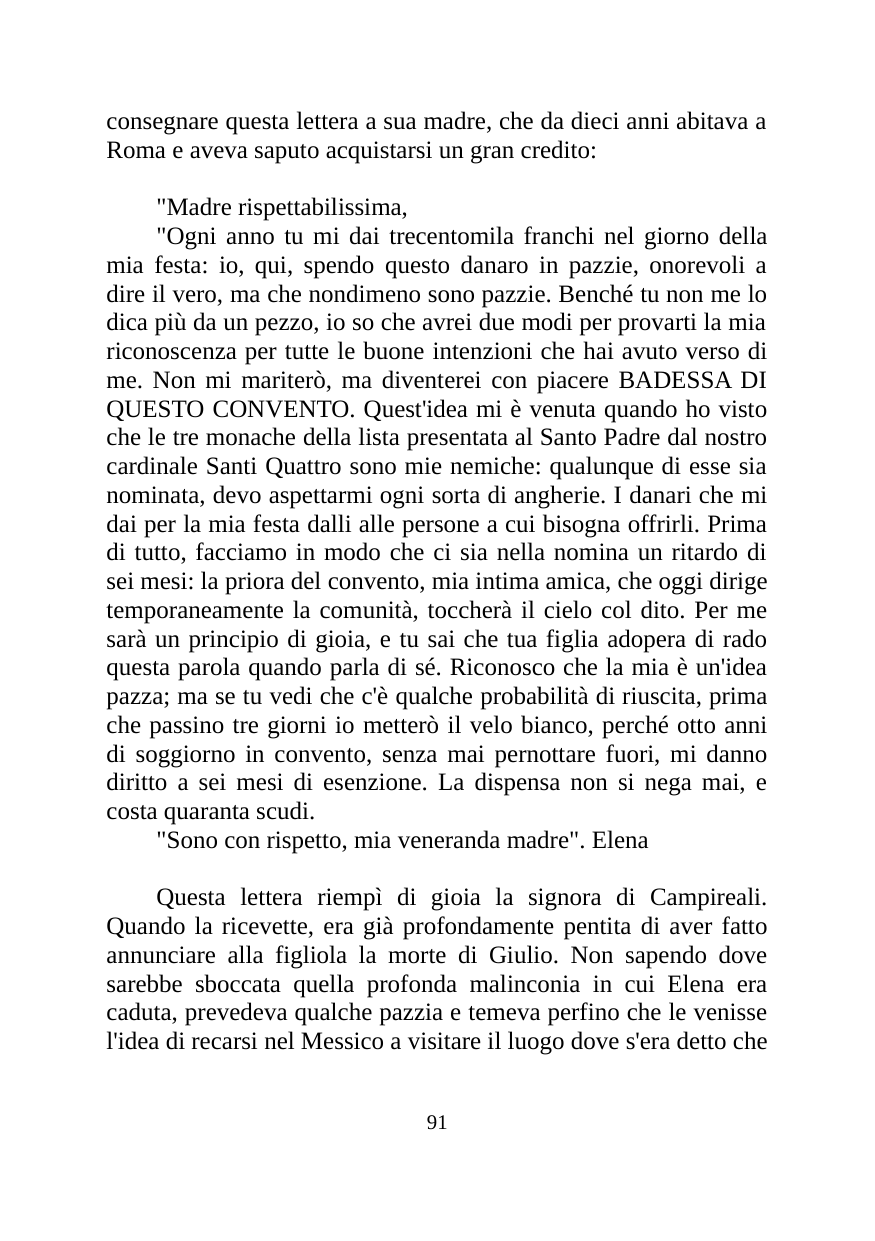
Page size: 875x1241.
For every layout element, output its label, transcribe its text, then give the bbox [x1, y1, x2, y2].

text "Madre rispettabilissima, [106, 192, 768, 221]
text consegnare questa lettera a sua madre, che da dieci anni abitava a Roma e aveva saputo acquistarsi un gran credito: [106, 106, 768, 164]
text "Ogni anno tu mi dai trecentomila franchi nel giorno della mia festa: io, qui, spendo questo danaro in pazzie, onorevoli a dire il vero, ma che nondimeno sono pazzie. Benché tu non me lo dica più da un pezzo, io so che avrei due modi per provarti la mia riconoscenza per tutte le buone intenzioni che hai avuto verso di me. Non mi mariterò, ma diventerei con piacere BADESSA DI QUESTO CONVENTO. Quest'idea mi è venuta quando ho visto che le tre monache della lista presentata al Santo Padre dal nostro cardinale Santi Quattro sono mie nemiche: qualunque di esse sia nominata, devo aspettarmi ogni sorta di angherie. I danari che mi dai per la mia festa dalli alle persone a cui bisogna offrirli. Prima di tutto, facciamo in modo che ci sia nella nomina un ritardo di sei mesi: la priora del convento, mia intima amica, che oggi dirige temporaneamente la comunità, toccherà il cielo col dito. Per me sarà un principio di gioia, e tu sai che tua figlia adopera di rado questa parola quando parla di sé. Riconosco che la mia è un'idea pazza; ma se tu vedi che c'è qualche probabilità di riuscita, prima che passino tre giorni io metterò il velo bianco, perché otto anni di soggiorno in convento, senza mai pernottare fuori, mi danno diritto a sei mesi di esenzione. La dispensa non si nega mai, e costa quaranta scudi. [106, 221, 768, 825]
text Questa lettera riempì di gioia la signora di Campireali. Quando la ricevette, era già profondamente pentita di aver fatto annunciare alla figliola la morte di Giulio. Non sapendo dove sarebbe sboccata quella profonda malinconia in cui Elena era caduta, prevedeva qualche pazzia e temeva perfino che le venisse l'idea di recarsi nel Messico a visitare il luogo dove s'era detto che [106, 882, 768, 1055]
text "Sono con rispetto, mia veneranda madre". Elena [106, 825, 768, 854]
